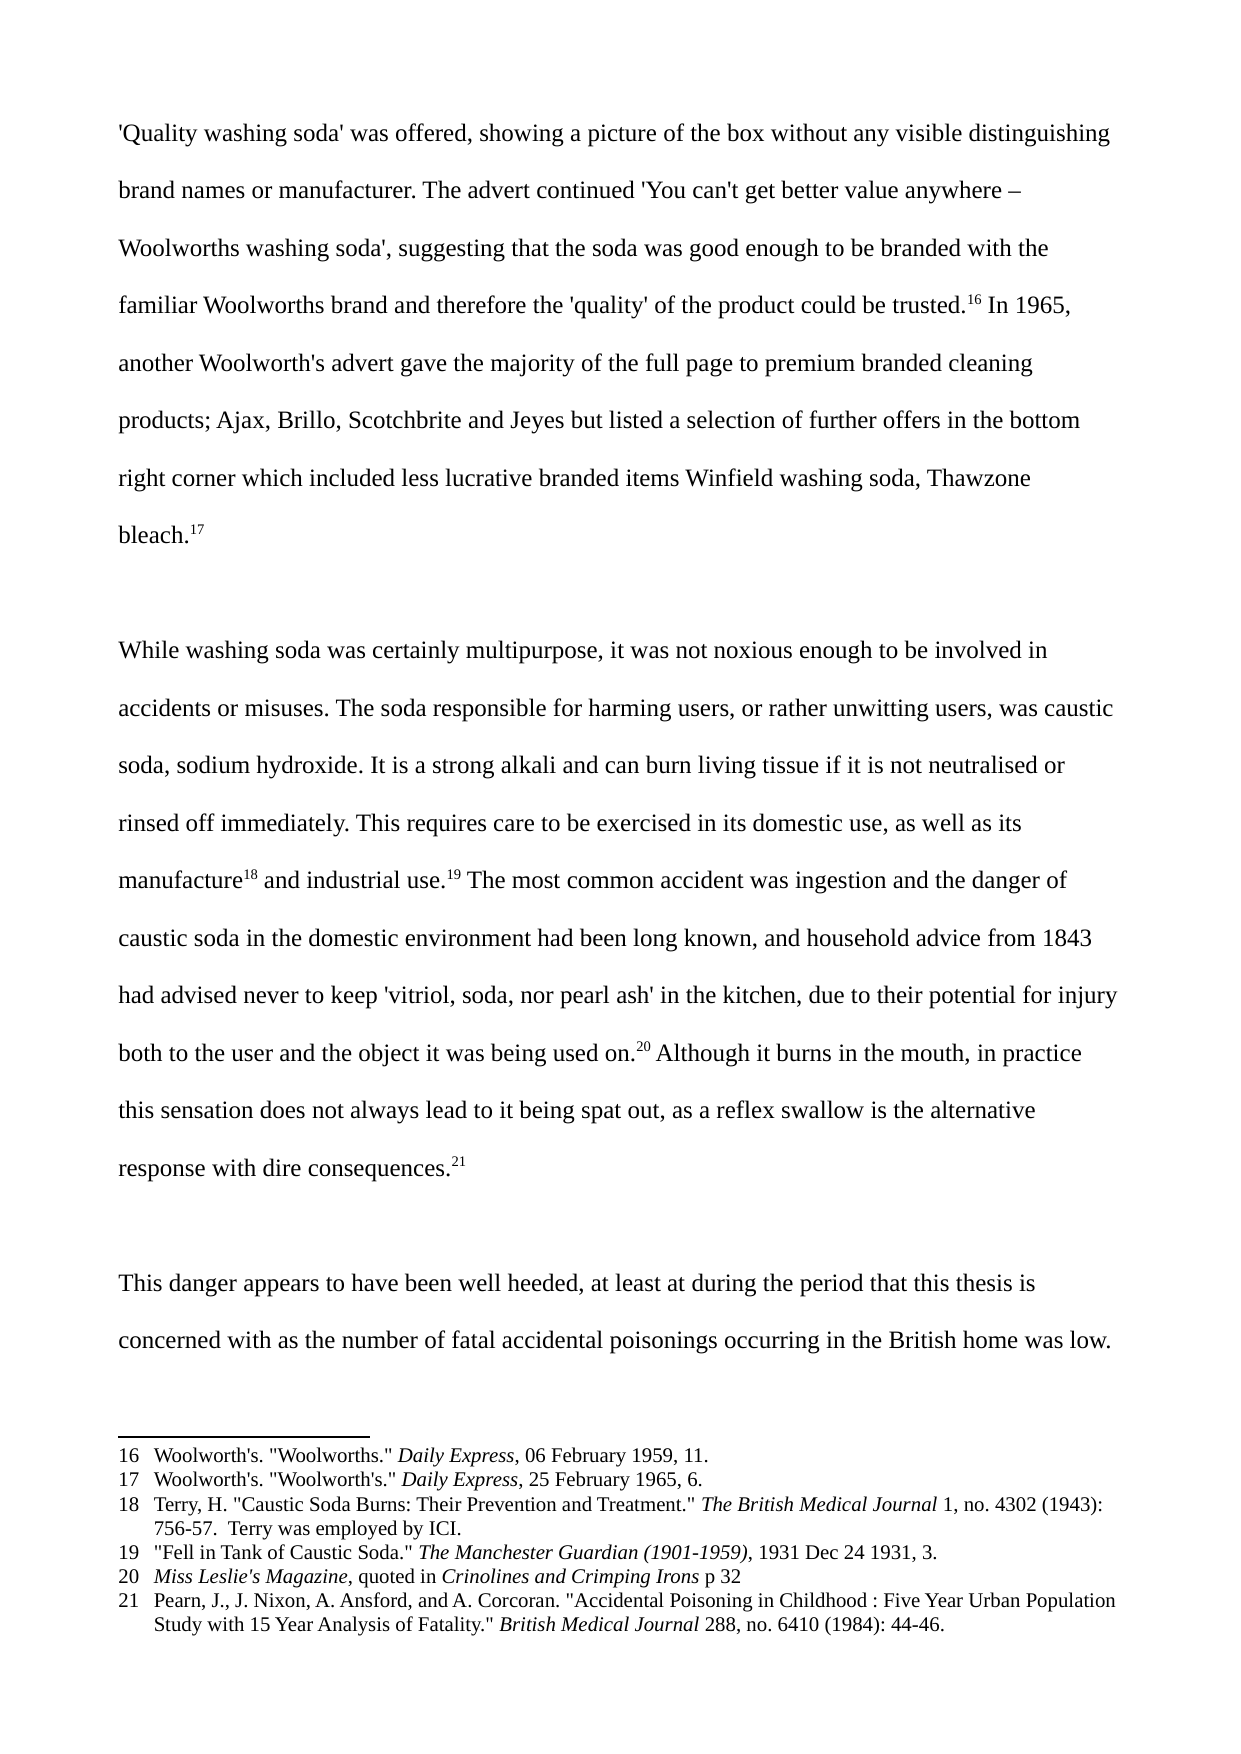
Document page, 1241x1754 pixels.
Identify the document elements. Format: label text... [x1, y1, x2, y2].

text Miss Leslie's Magazine, quoted in Crinolines and Crimping Irons p 32 [118, 1564, 1122, 1588]
text Woolworth's. "Woolworths." Daily Express, 06 February 1959, 11. [118, 1443, 1122, 1467]
text This danger appears to have been well heeded, at least at during the period that this thesis is concerned with as the number of fatal accidental poisonings occurring in the British home was low. [118, 1268, 1122, 1354]
text Terry, H. "Caustic Soda Burns: Their Prevention and Treatment." The British Medical Journal 1, no. 4302 (1943): 756-57. Terry was employed by ICI. [118, 1491, 1122, 1539]
text Pearn, J., J. Nixon, A. Ansford, and A. Corcoran. "Accidental Poisoning in Childhood : Five Year Urban Population Study with 15 Year Analysis of Fatality." British Medical Journal 288, no. 6410 (1984): 44-46. [118, 1588, 1122, 1636]
text While washing soda was certainly multipurpose, it was not noxious enough to be involved in accidents or misuses. The soda responsible for harming users, or rather unwitting users, was caustic soda, sodium hydroxide. It is a strong alkali and can burn living tissue if it is not neutralised or rinsed off immediately. This requires care to be exercised in its domestic use, as well as its manufacture and industrial use. The most common accident was ingestion and the danger of caustic soda in the domestic environment had been long known, and household advice from 1843 had advised never to keep 'vitriol, soda, nor pearl ash' in the kitchen, due to their potential for injury both to the user and the object it was being used on. Although it burns in the mouth, in practice this sensation does not always lead to it being spat out, as a reflex swallow is the alternative response with dire consequences. [118, 636, 1122, 1182]
text 'Quality washing soda' was offered, showing a picture of the box without any visible distinguishing brand names or manufacturer. The advert continued 'You can't get better value anywhere – Woolworths washing soda', suggesting that the soda was good enough to be branded with the familiar Woolworths brand and therefore the 'quality' of the product could be trusted. In 1965, another Woolworth's advert gave the majority of the full page to premium branded cleaning products; Ajax, Brillo, Scotchbrite and Jeyes but listed a selection of further offers in the bottom right corner which included less lucrative branded items Winfield washing soda, Thawzone bleach. [118, 118, 1122, 549]
text Woolworth's. "Woolworth's." Daily Express, 25 February 1965, 6. [118, 1467, 1122, 1491]
text "Fell in Tank of Caustic Soda." The Manchester Guardian (1901-1959), 1931 Dec 24 1931, 3. [118, 1539, 1122, 1564]
